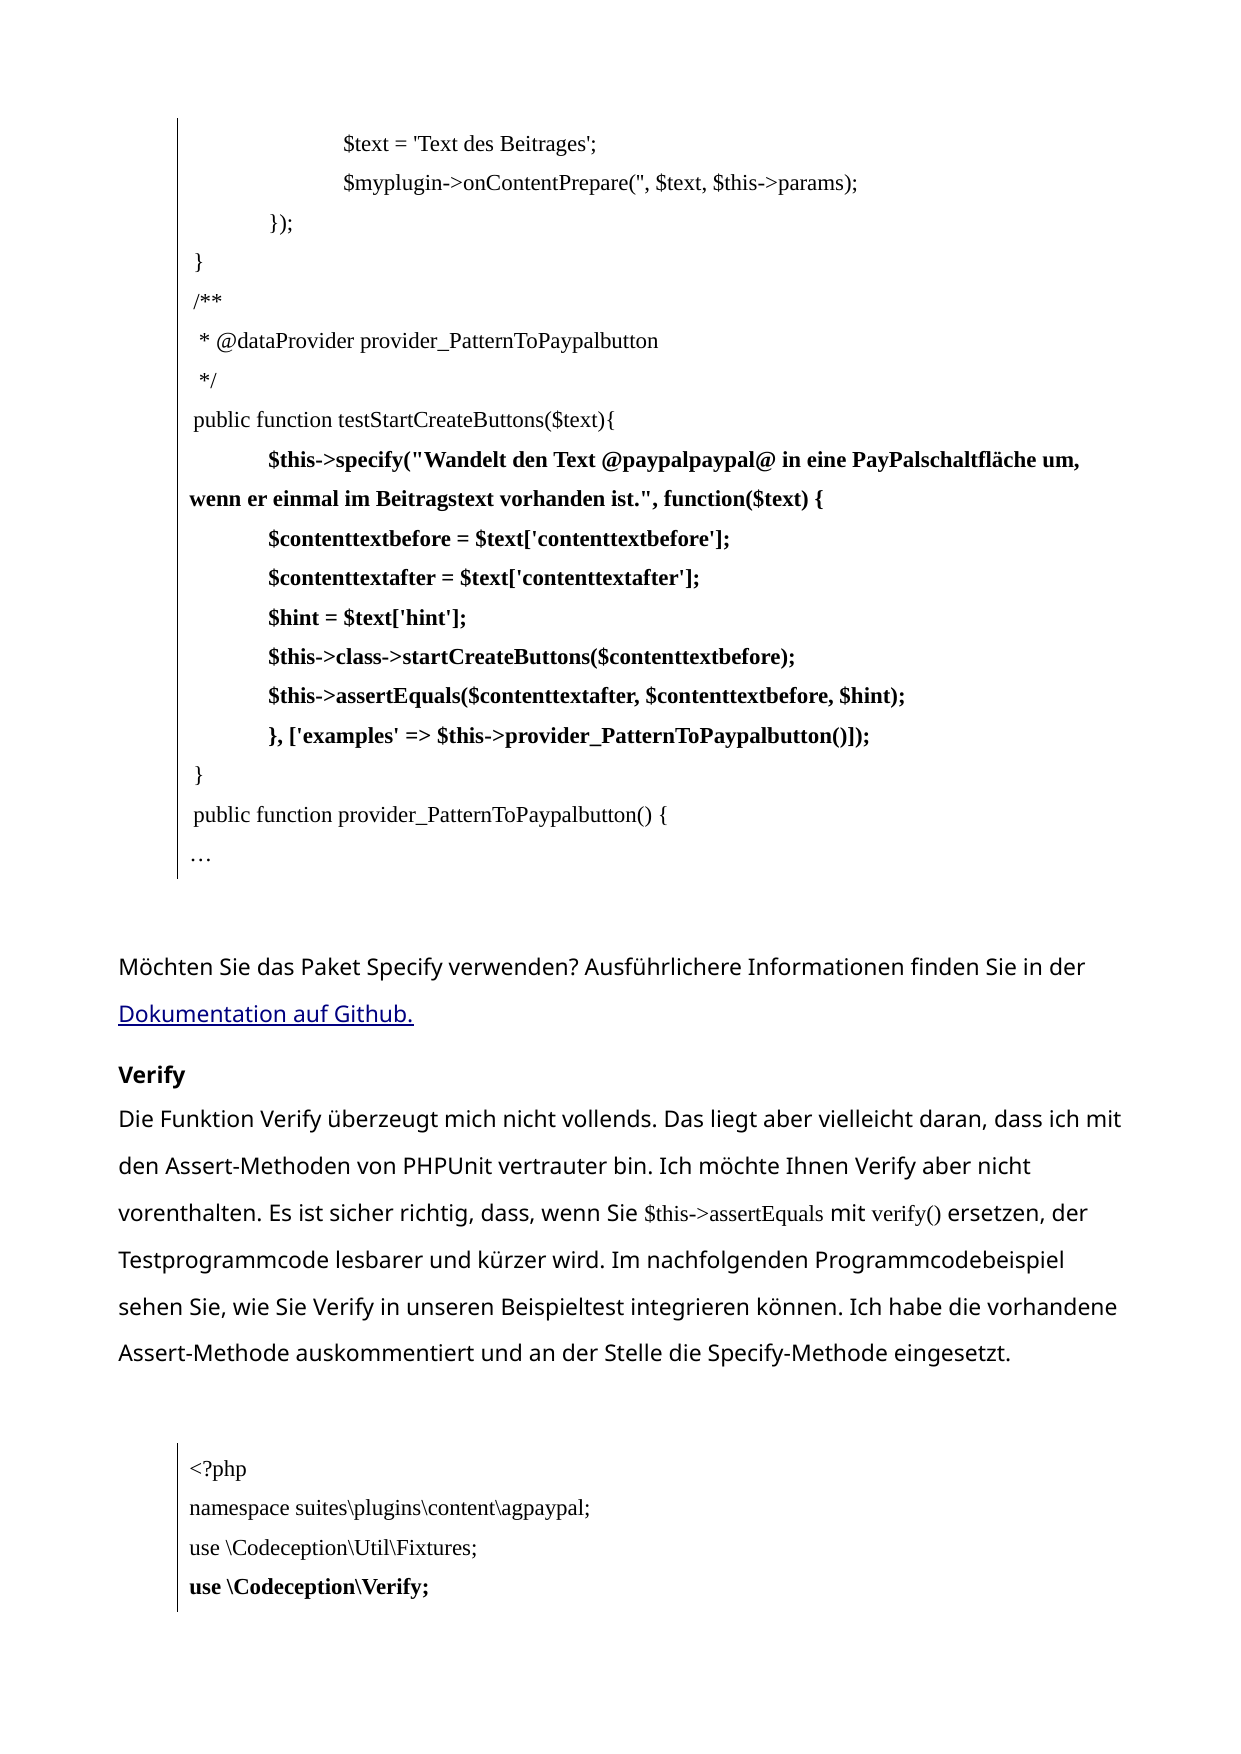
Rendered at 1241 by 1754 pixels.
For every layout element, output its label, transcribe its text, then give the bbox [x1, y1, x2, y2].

text Möchten Sie das Paket Specify verwenden? Ausführlichere Informationen finden Sie in der Dokumentation auf Github. [118, 951, 1122, 1029]
text $text = 'Text des Beitrages'; $myplugin->onContentPrepare('', $text, $this->params); }); } /** * @dataProvider provider_PatternToPaypalbutton */ public function testStartCreateButtons($text){ $this->specify("Wandelt den Text @paypalpaypal@ in eine PayPalschaltfläche um, wenn er einmal im Beitragstext vorhanden ist.", function($text) { $contenttextbefore = $text['contenttextbefore']; $contenttextafter = $text['contenttextafter']; $hint = $text['hint']; $this->class->startCreateButtons($contenttextbefore); $this->assertEquals($contenttextafter, $contenttextbefore, $hint); }, ['examples' => $this->provider_PatternToPaypalbutton()]); } public function provider_PatternToPaypalbutton() { … [178, 118, 1122, 879]
text Die Funktion Verify überzeugt mich nicht vollends. Das liegt aber vielleicht daran, dass ich mit den Assert-Methoden von PHPUnit vertrauter bin. Ich möchte Ihnen Verify aber nicht vorenthalten. Es ist sicher richtig, dass, wenn Sie $this->assertEquals mit verify() ersetzen, der Testprogrammcode lesbarer und kürzer wird. Im nachfolgenden Programmcodebeispiel sehen Sie, wie Sie Verify in unseren Beispieltest integrieren können. Ich habe die vorhandene Assert-Methode auskommentiert und an der Stelle die Specify-Methode eingesetzt. [118, 1103, 1122, 1368]
subtitle Verify [118, 1059, 1122, 1090]
text <?php namespace suites\plugins\content\agpaypal; use \Codeception\Util\Fixtures; use \Codeception\Verify; [178, 1443, 1122, 1612]
